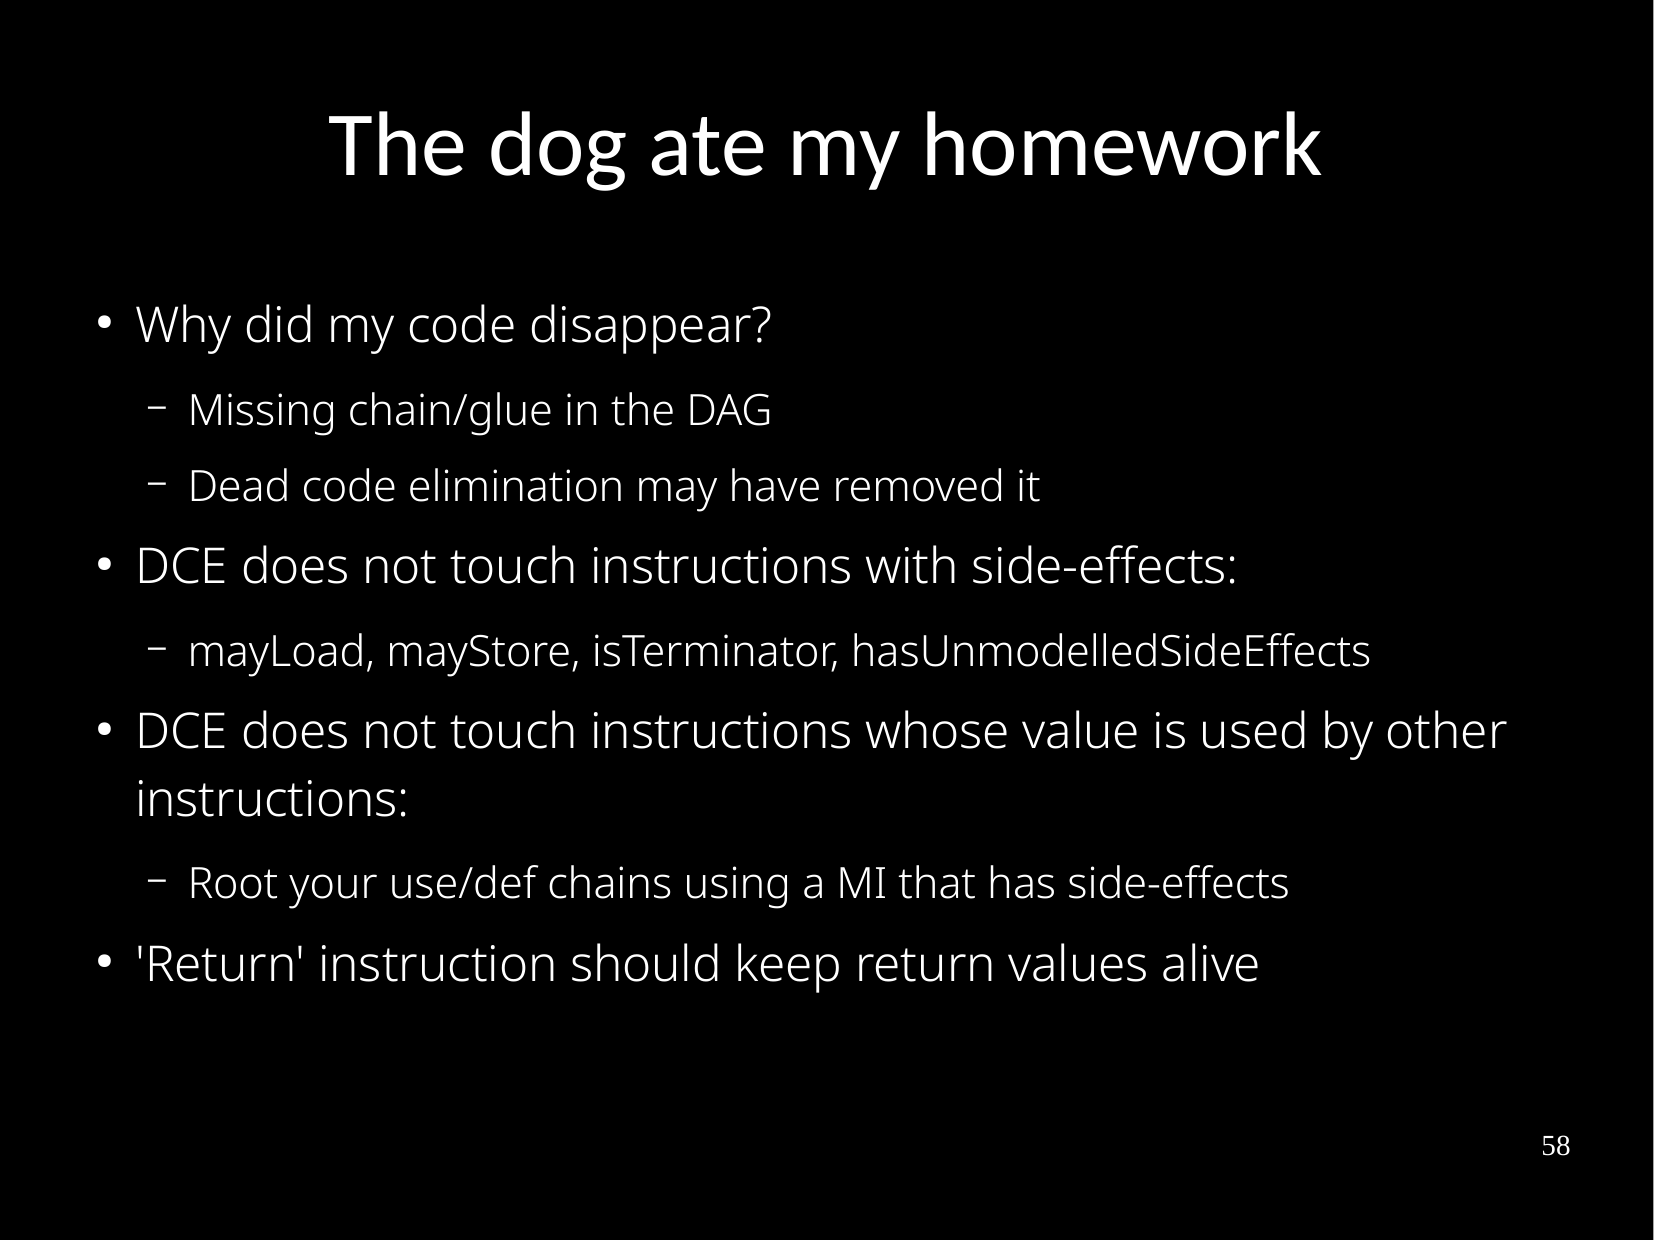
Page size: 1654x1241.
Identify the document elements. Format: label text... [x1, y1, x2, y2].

title The dog ate my homework [82, 49, 1571, 257]
list Why did my code disappear? Missing chain/glue in the DAG Dead code elimination may have removed it DCE does not touch instructions with side-effects: mayLoad, mayStore, isTerminator, hasUnmodelledSideEffects DCE does not touch instructions whose value is used by other instructions: Root your use/def chains using a MI that has side-effects 'Return' instruction should keep return values alive [82, 290, 1571, 1010]
